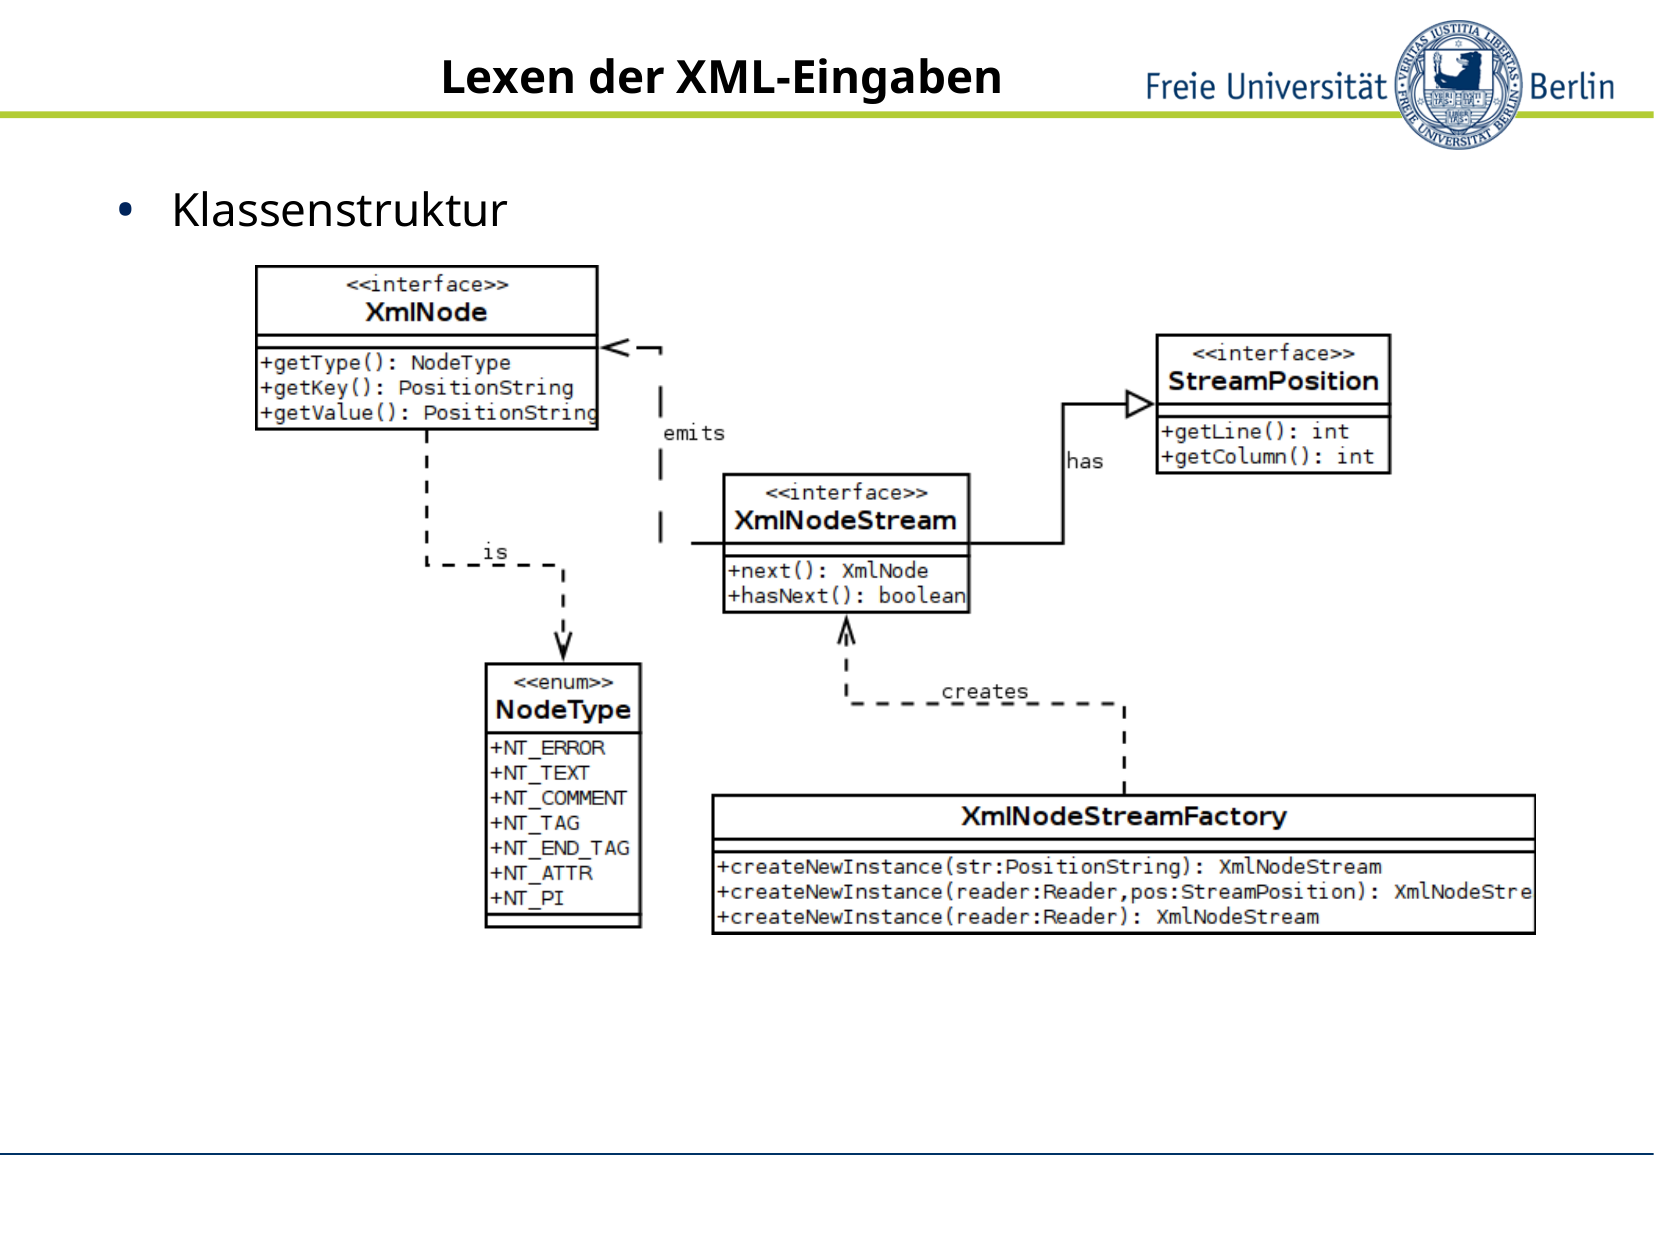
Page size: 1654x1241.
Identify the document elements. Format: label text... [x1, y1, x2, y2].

picture [255, 265, 1536, 935]
list Klassenstruktur [115, 177, 1418, 680]
title Lexen der XML-Eingaben [422, 0, 1654, 152]
